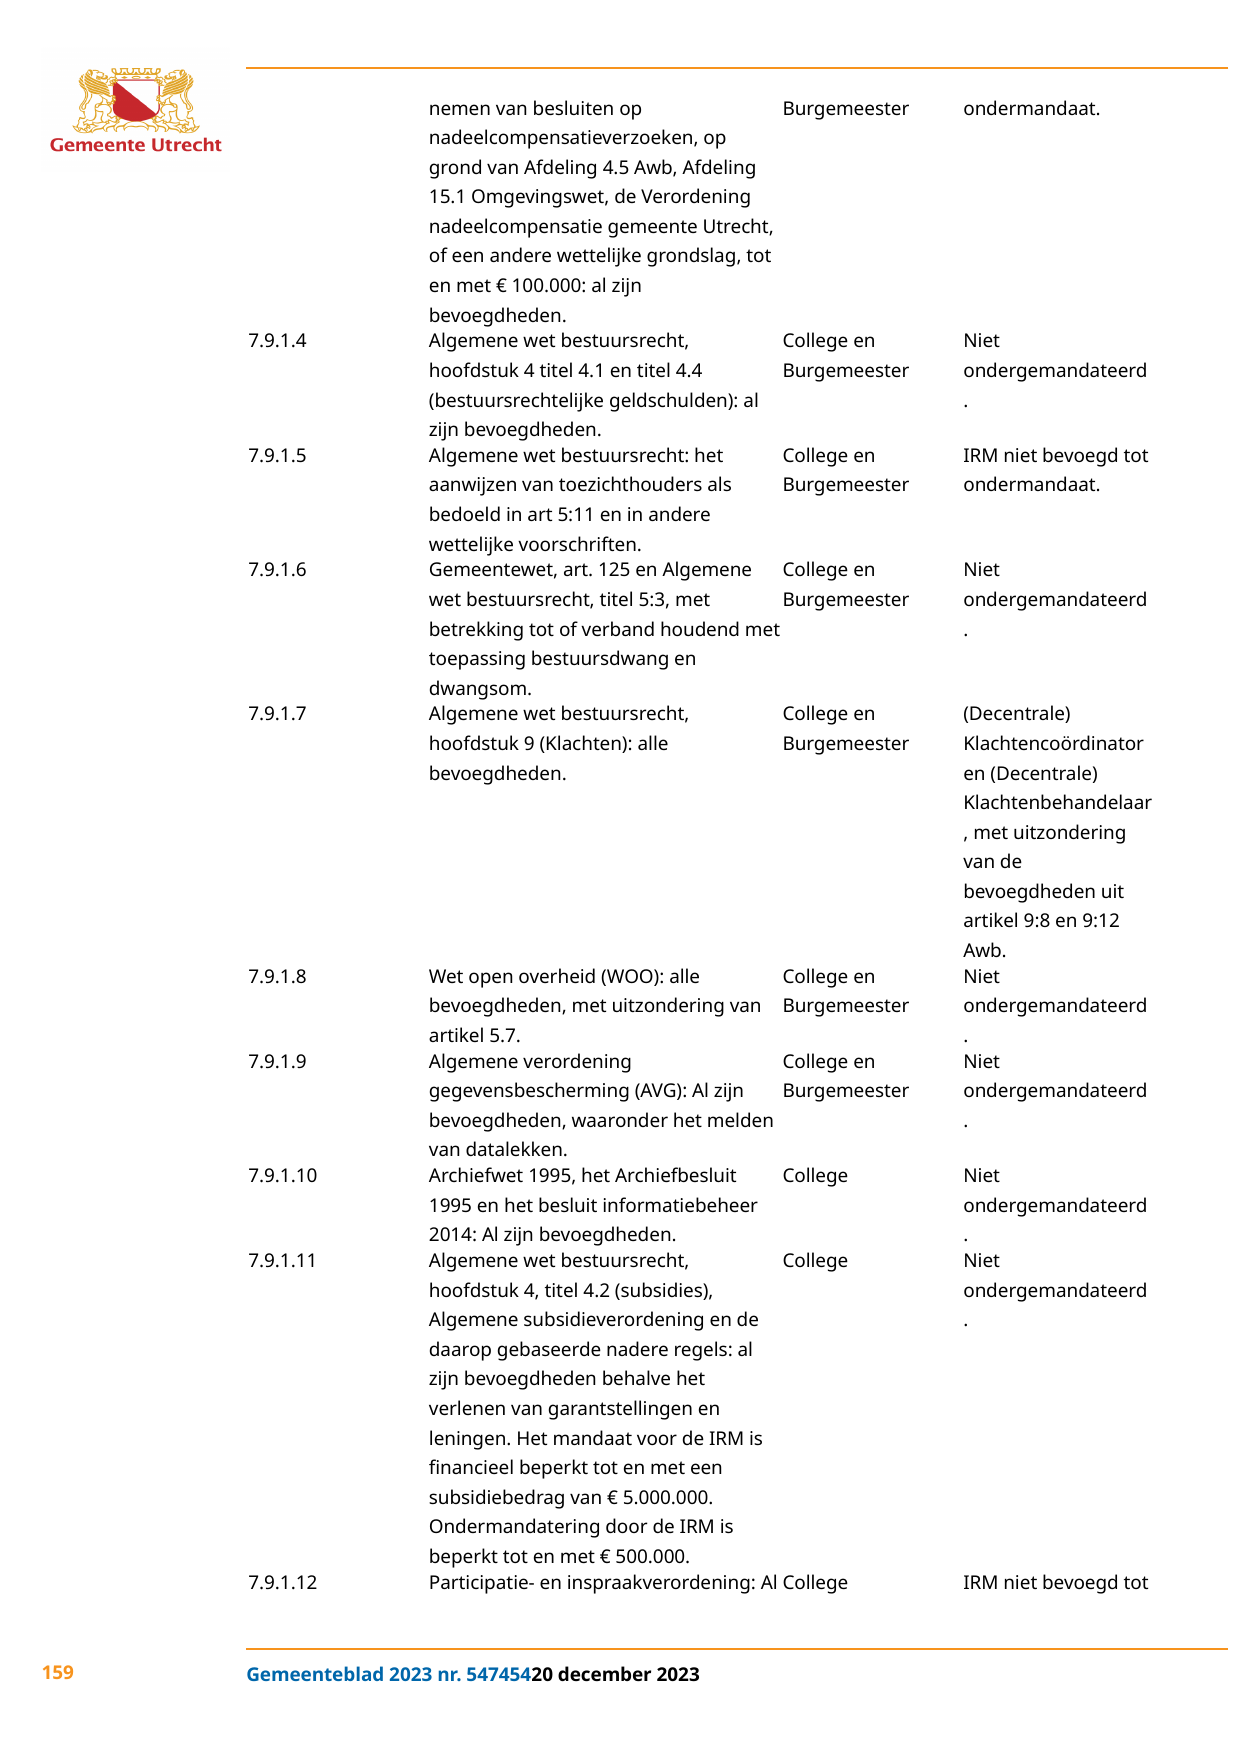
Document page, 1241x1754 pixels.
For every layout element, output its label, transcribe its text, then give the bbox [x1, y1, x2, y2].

table_cell College [782, 1163, 963, 1247]
table_cell College en Burgemeester [782, 328, 963, 442]
table_cell IRM niet bevoegd tot [963, 1569, 1152, 1594]
table_cell Algemene wet bestuursrecht, hoofdstuk 9 (Klachten): alle bevoegdheden. [429, 701, 782, 963]
table_cell 7.9.1.11 [248, 1247, 429, 1569]
table_cell Niet ondergemandateerd. [963, 963, 1152, 1048]
table_cell Algemene verordening gegevensbescherming (AVG): Al zijn bevoegdheden, waaronder het melden van datalekken. [429, 1048, 782, 1162]
table_cell Niet ondergemandateerd. [963, 1163, 1152, 1247]
table_cell College en Burgemeester [782, 557, 963, 701]
table_cell Burgemeester [782, 95, 963, 328]
table_cell Algemene wet bestuursrecht, hoofdstuk 4, titel 4.2 (subsidies), Algemene subsidieverordening en de daarop gebaseerde nadere regels: al zijn bevoegdheden behalve het verlenen van garantstellingen en leningen. Het mandaat voor de IRM is financieel beperkt tot en met een subsidiebedrag van € 5.000.000. Ondermandatering door de IRM is beperkt tot en met € 500.000. [429, 1247, 782, 1569]
table_cell 7.9.1.7 [248, 701, 429, 963]
table_cell 7.9.1.10 [248, 1163, 429, 1247]
table_cell College en Burgemeester [782, 442, 963, 557]
table_cell College [782, 1247, 963, 1569]
table_cell 7.9.1.12 [248, 1569, 429, 1594]
table_cell College [782, 1569, 963, 1594]
table_cell Niet ondergemandateerd. [963, 557, 1152, 701]
table_cell Algemene wet bestuursrecht: het aanwijzen van toezichthouders als bedoeld in art 5:11 en in andere wettelijke voorschriften. [429, 442, 782, 557]
table_cell (Decentrale) Klachtencoördinator en (Decentrale) Klachtenbehandelaar, met uitzondering van de bevoegdheden uit artikel 9:8 en 9:12 Awb. [963, 701, 1152, 963]
table_cell Wet open overheid (WOO): alle bevoegdheden, met uitzondering van artikel 5.7. [429, 963, 782, 1048]
table_cell College en Burgemeester [782, 963, 963, 1048]
picture [41, 47, 231, 172]
table_cell [248, 95, 429, 328]
table_cell Gemeentewet, art. 125 en Algemene wet bestuursrecht, titel 5:3, met betrekking tot of verband houdend met toepassing bestuursdwang en dwangsom. [429, 557, 782, 701]
table_cell 7.9.1.6 [248, 557, 429, 701]
table_cell nemen van besluiten op nadeelcompensatieverzoeken, op grond van Afdeling 4.5 Awb, Afdeling 15.1 Omgevingswet, de Verordening nadeelcompensatie gemeente Utrecht, of een andere wettelijke grondslag, tot en met € 100.000: al zijn bevoegdheden. [429, 95, 782, 328]
table_cell ondermandaat. [963, 95, 1152, 328]
table_cell Niet ondergemandateerd. [963, 1247, 1152, 1569]
table_cell Niet ondergemandateerd. [963, 1048, 1152, 1162]
table_cell College en Burgemeester [782, 1048, 963, 1162]
table_cell Archiefwet 1995, het Archiefbesluit 1995 en het besluit informatiebeheer 2014: Al zijn bevoegdheden. [429, 1163, 782, 1247]
table_cell 7.9.1.9 [248, 1048, 429, 1162]
table_cell Algemene wet bestuursrecht, hoofdstuk 4 titel 4.1 en titel 4.4 (bestuursrechtelijke geldschulden): al zijn bevoegdheden. [429, 328, 782, 442]
table_cell IRM niet bevoegd tot ondermandaat. [963, 442, 1152, 557]
table_cell Participatie- en inspraakverordening: Al [429, 1569, 782, 1594]
table_cell 7.9.1.8 [248, 963, 429, 1048]
table_cell College en Burgemeester [782, 701, 963, 963]
table_cell 7.9.1.4 [248, 328, 429, 442]
table_cell Niet ondergemandateerd. [963, 328, 1152, 442]
table_cell 7.9.1.5 [248, 442, 429, 557]
